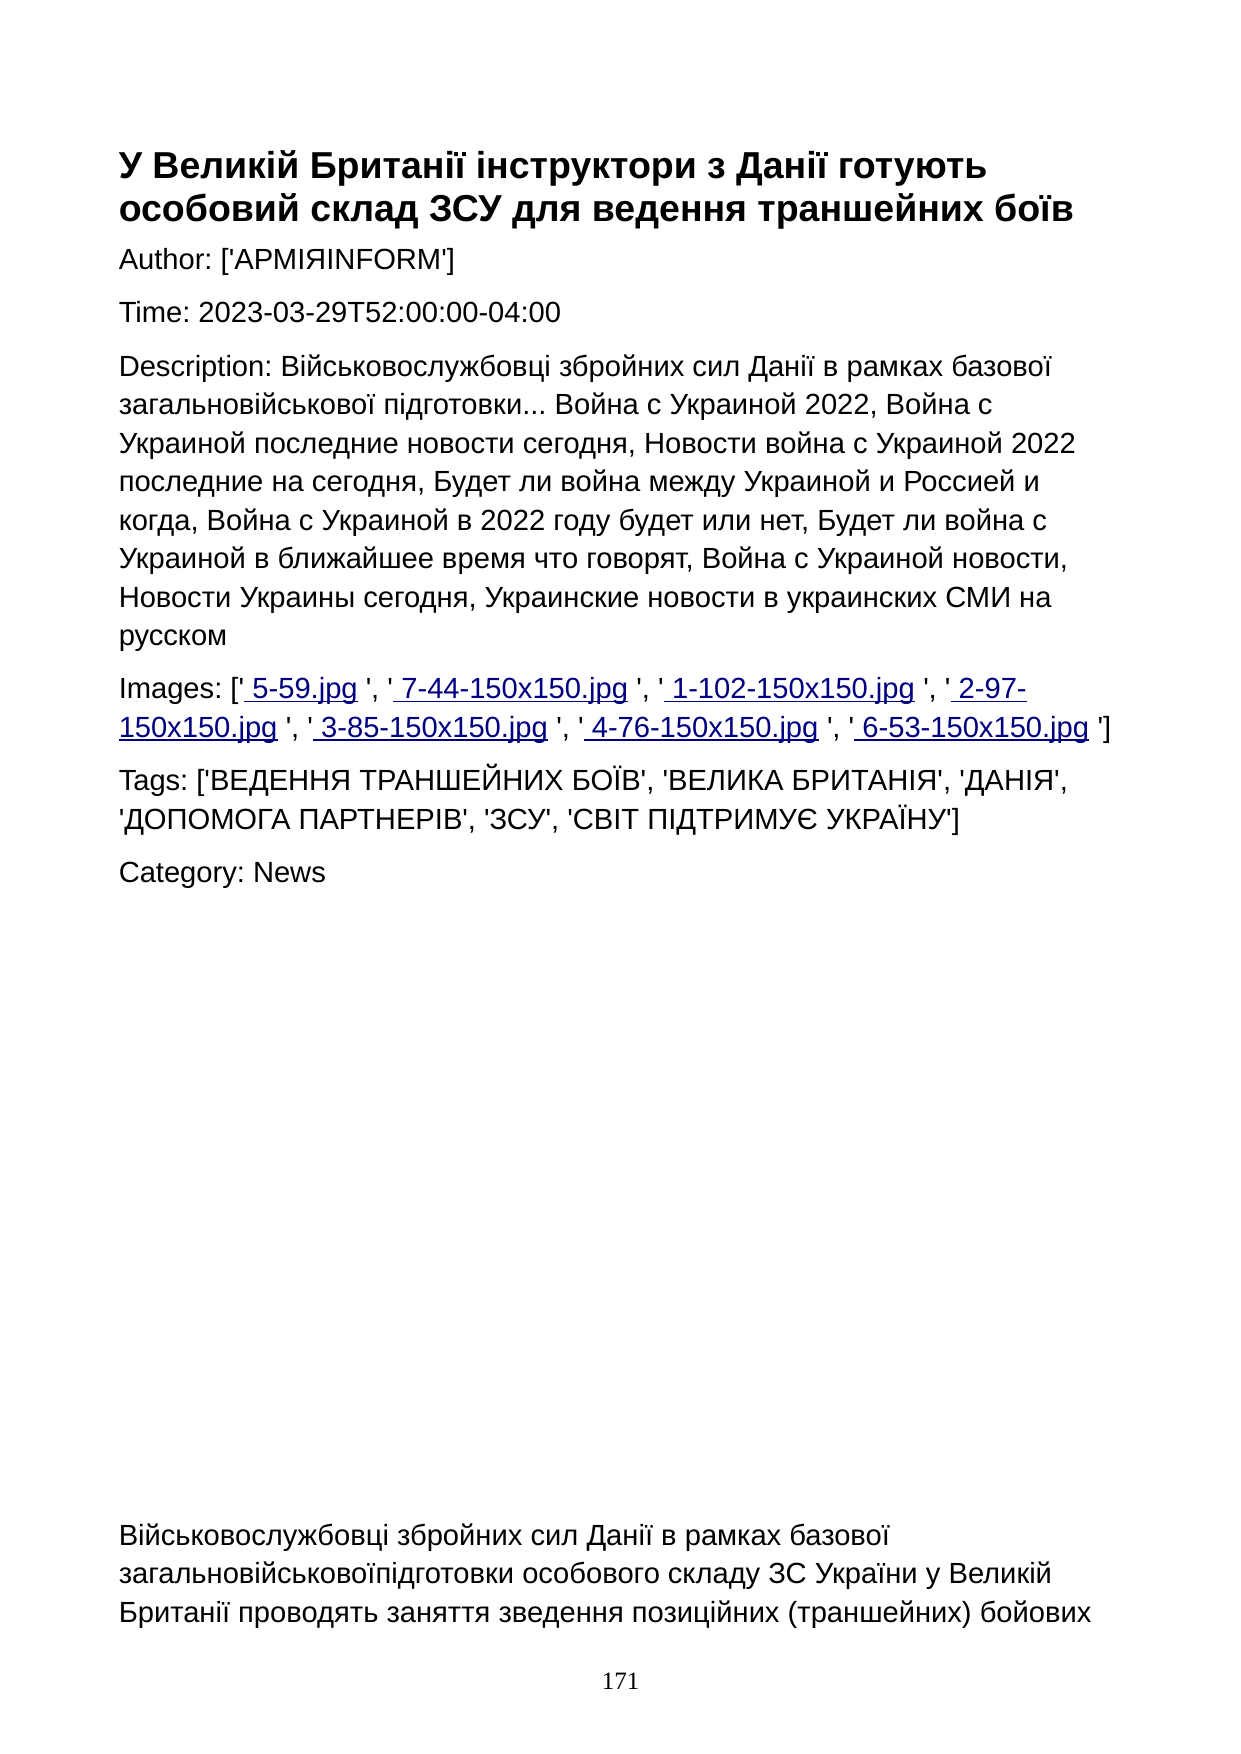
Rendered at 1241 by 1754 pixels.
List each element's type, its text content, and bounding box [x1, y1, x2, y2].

text Images: [' 5-59.jpg ', ' 7-44-150x150.jpg ', ' 1-102-150x150.jpg ', ' 2-97-150x150.jpg ', ' 3-85-150x150.jpg ', ' 4-76-150x150.jpg ', ' 6-53-150x150.jpg '] [118, 671, 1122, 743]
text Description: Військовослужбовці збройних сил Данії в рамках базової загальновійськової підготовки... Война с Украиной 2022, Война с Украиной последние новости сегодня, Новости война с Украиной 2022 последние на сегодня, Будет ли война между Украиной и Россией и когда, Война с Украиной в 2022 году будет или нет, Будет ли война с Украиной в ближайшее время что говорят, Война с Украиной новости, Новости Украины сегодня, Украинские новости в украинских СМИ на русском [118, 348, 1122, 652]
subtitle У Великій Британії інструктори з Данії готують особовий склад ЗСУ для ведення траншейних боїв [118, 143, 1122, 230]
text Author: ['АРМІЯINFORM'] [118, 242, 1122, 276]
text Військовослужбовці збройних сил Данії в рамках базової загальновійськовоїпідготовки особового складу ЗС України у Великій Британії проводять заняття зведення позиційних (траншейних) бойових [118, 1518, 1122, 1628]
text Category: News [118, 855, 1122, 888]
text Time: 2023-03-29T52:00:00-04:00 [118, 295, 1122, 329]
text Tags: ['ВЕДЕННЯ ТРАНШЕЙНИХ БОЇВ', 'ВЕЛИКА БРИТАНІЯ', 'ДАНІЯ', 'ДОПОМОГА ПАРТНЕРІВ', 'ЗСУ', 'СВІТ ПІДТРИМУЄ УКРАЇНУ'] [118, 763, 1122, 835]
